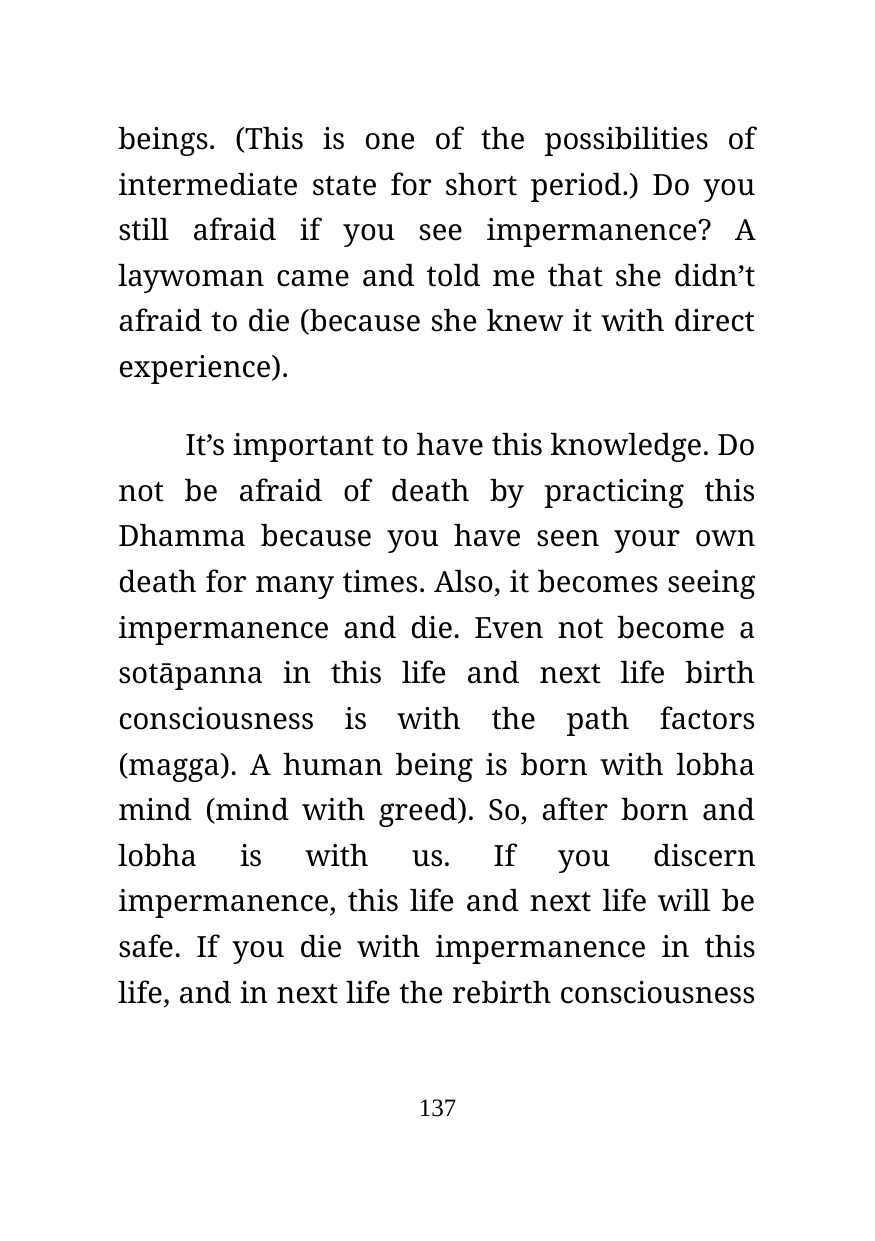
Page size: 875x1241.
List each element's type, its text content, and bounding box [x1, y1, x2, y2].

text It’s important to have this knowledge. Do not be afraid of death by practicing this Dhamma because you have seen your own death for many times. Also, it becomes seeing impermanence and die. Even not become a sotāpanna in this life and next life birth consciousness is with the path factors (magga). A human being is born with lobha mind (mind with greed). So, after born and lobha is with us. If you discern impermanence, this life and next life will be safe. If you die with impermanence in this life, and in next life the rebirth consciousness [118, 424, 756, 1012]
text beings. (This is one of the possibilities of intermediate state for short period.) Do you still afraid if you see impermanence? A laywoman came and told me that she didn’t afraid to die (because she knew it with direct experience). [118, 118, 756, 386]
